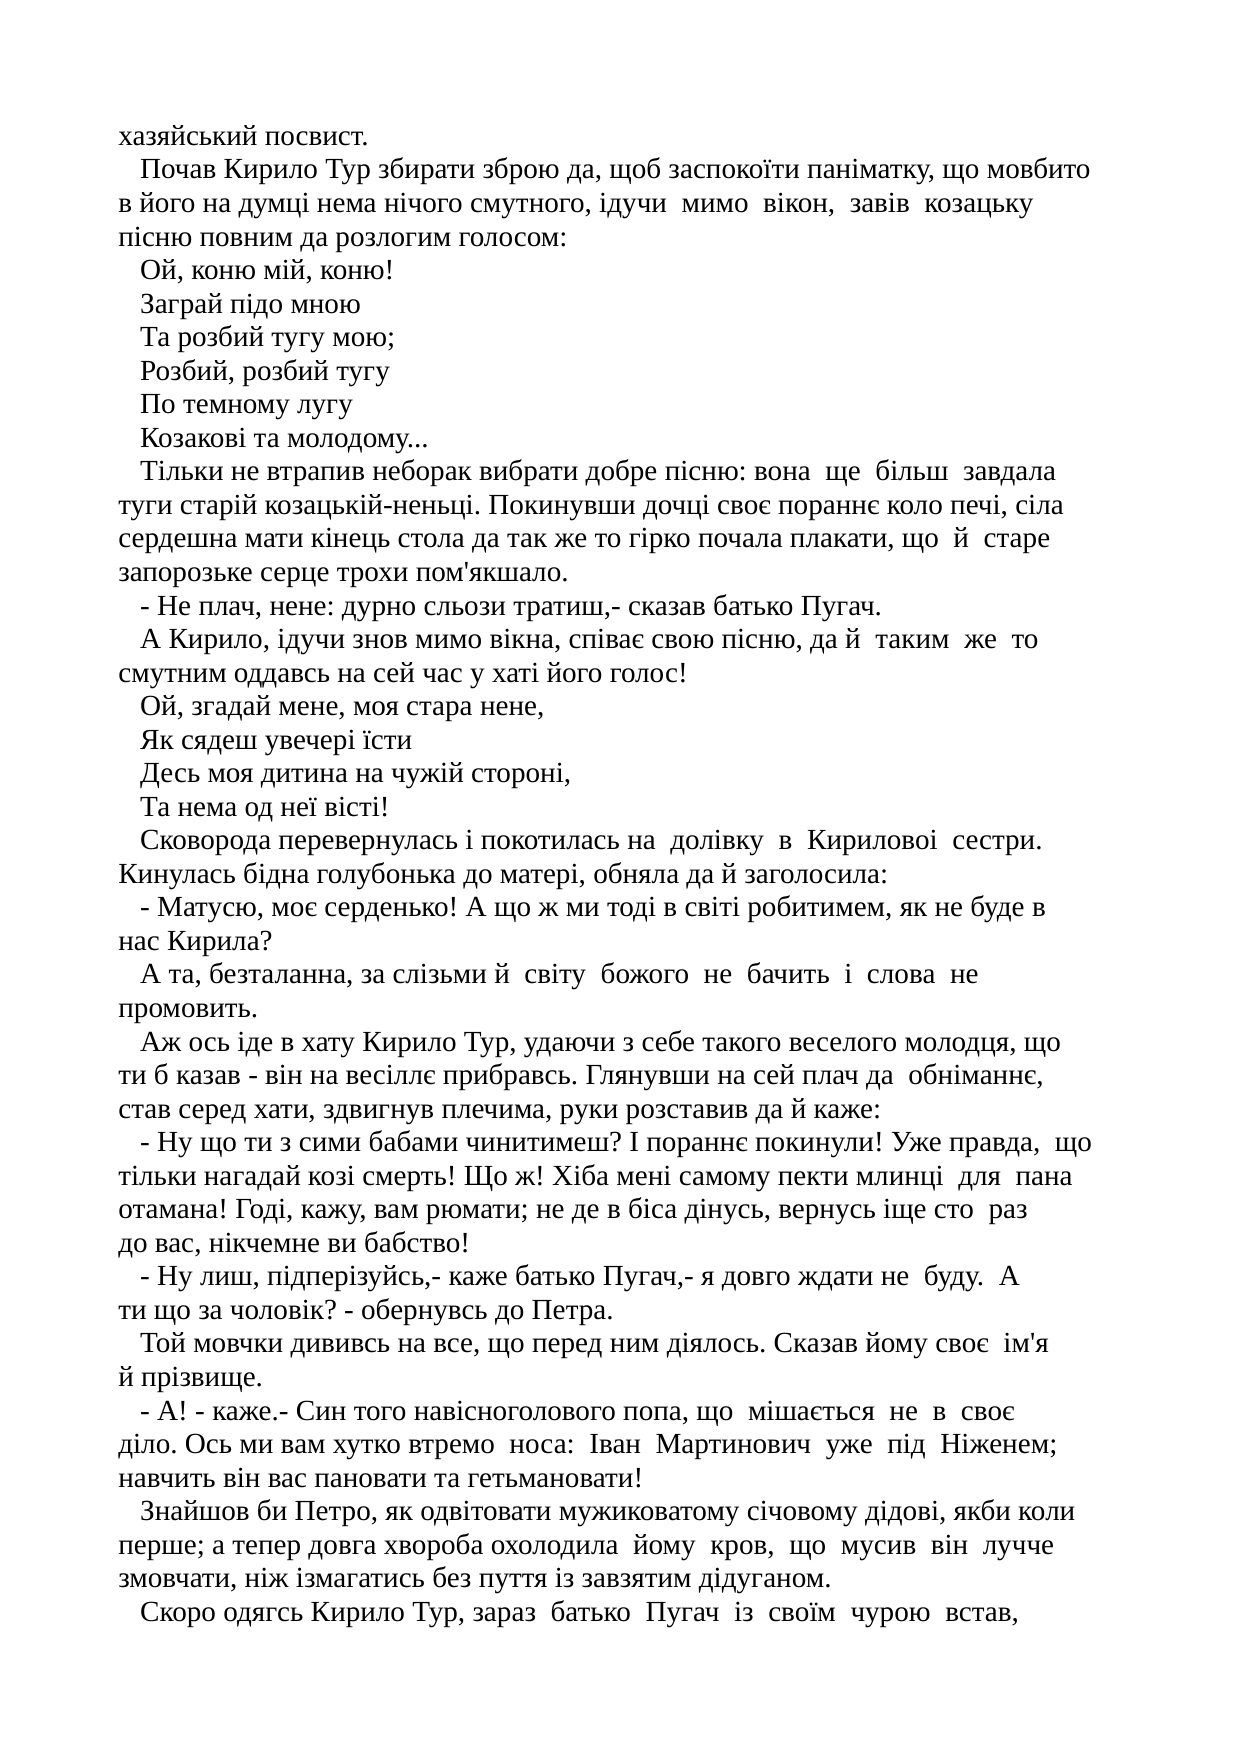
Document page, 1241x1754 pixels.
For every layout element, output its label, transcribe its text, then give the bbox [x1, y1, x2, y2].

text перше; а тепер довга хвороба охолодила йому кров, що мусив вiн лучче [118, 1527, 1122, 1560]
text нас Кирила? [118, 923, 1122, 957]
text - Не плач, нене: дурно сльози тратиш,- сказав батько Пугач. [118, 588, 1122, 621]
text А Кирило, iдучи знов мимо вiкна, спiває свою пiсню, да й таким же то [118, 621, 1122, 655]
text Ой, коню мiй, коню! [118, 252, 1122, 286]
text Кинулась бiдна голубонька до матерi, обняла да й заголосила: [118, 856, 1122, 889]
text Аж ось iде в хату Кирило Тур, удаючи з себе такого веселого молодця, що [118, 1024, 1122, 1057]
text Ой, згадай мене, моя стара нене, [118, 688, 1122, 722]
text Як сядеш увечерi їсти [118, 722, 1122, 755]
text Сковорода перевернулась i покотилась на долiвку в Кириловоi сестри. [118, 822, 1122, 856]
text в його на думцi нема нiчого смутного, iдучи мимо вiкон, завiв козацьку [118, 185, 1122, 219]
text ти б казав - вiн на весiллє прибравсь. Глянувши на сей плач да обнiманнє, [118, 1057, 1122, 1091]
text Десь моя дитина на чужiй сторонi, [118, 755, 1122, 789]
text Тiльки не втрапив неборак вибрати добре пiсню: вона ще бiльш завдала [118, 453, 1122, 487]
text смутним оддавсь на сей час у хатi його голос! [118, 655, 1122, 688]
text тiльки нагадай козi смерть! Що ж! Хiба менi самому пекти млинцi для пана [118, 1158, 1122, 1191]
text А та, безталанна, за слiзьми й свiту божого не бачить i слова не [118, 957, 1122, 990]
text Та розбий тугу мою; [118, 319, 1122, 353]
text туги старiй козацькiй-неньцi. Покинувши дочцi своє пораннє коло печi, сiла [118, 487, 1122, 521]
text Та нема од неї вiстi! [118, 789, 1122, 822]
text Той мовчки дививсь на все, що перед ним дiялось. Сказав йому своє iм'я [118, 1326, 1122, 1359]
text запорозьке серце трохи пом'якшало. [118, 554, 1122, 588]
text - Матусю, моє серденько! А що ж ми тодi в свiтi робитимем, як не буде в [118, 889, 1122, 923]
text Козаковi та молодому... [118, 420, 1122, 453]
text ти що за чоловiк? - обернувсь до Петра. [118, 1292, 1122, 1326]
text По темному лугу [118, 386, 1122, 420]
text Почав Кирило Тур збирати зброю да, щоб заспокоїти панiматку, що мовбито [118, 152, 1122, 185]
text дiло. Ось ми вам хутко втремо носа: Iван Мартинович уже пiд Нiженем; [118, 1426, 1122, 1460]
text змовчати, нiж iзмагатись без пуття iз завзятим дiдуганом. [118, 1560, 1122, 1594]
text промовить. [118, 990, 1122, 1024]
text хазяйський посвист. [118, 118, 1122, 152]
text - Ну лиш, пiдперiзуйсь,- каже батько Пугач,- я довго ждати не буду. А [118, 1258, 1122, 1292]
text Розбий, розбий тугу [118, 353, 1122, 386]
text пiсню повним да розлогим голосом: [118, 219, 1122, 252]
text сердешна мати кiнець стола да так же то гiрко почала плакати, що й старе [118, 521, 1122, 554]
text Знайшов би Петро, як одвiтовати мужиковатому сiчовому дiдовi, якби коли [118, 1493, 1122, 1527]
text став серед хати, здвигнув плечима, руки розставив да й каже: [118, 1091, 1122, 1124]
text й прiзвище. [118, 1359, 1122, 1393]
text до вас, нiкчемне ви бабство! [118, 1225, 1122, 1258]
text Заграй пiдо мною [118, 286, 1122, 319]
text отамана! Годi, кажу, вам рюмати; не де в бiса дiнусь, вернусь iще сто раз [118, 1191, 1122, 1225]
text - А! - каже.- Син того навiсноголового попа, що мiшається не в своє [118, 1393, 1122, 1426]
text - Ну що ти з сими бабами чинитимеш? I пораннє покинули! Уже правда, що [118, 1124, 1122, 1158]
text навчить вiн вас пановати та гетьмановати! [118, 1460, 1122, 1493]
text Скоро одягсь Кирило Тур, зараз батько Пугач iз своїм чурою встав, [118, 1594, 1122, 1627]
